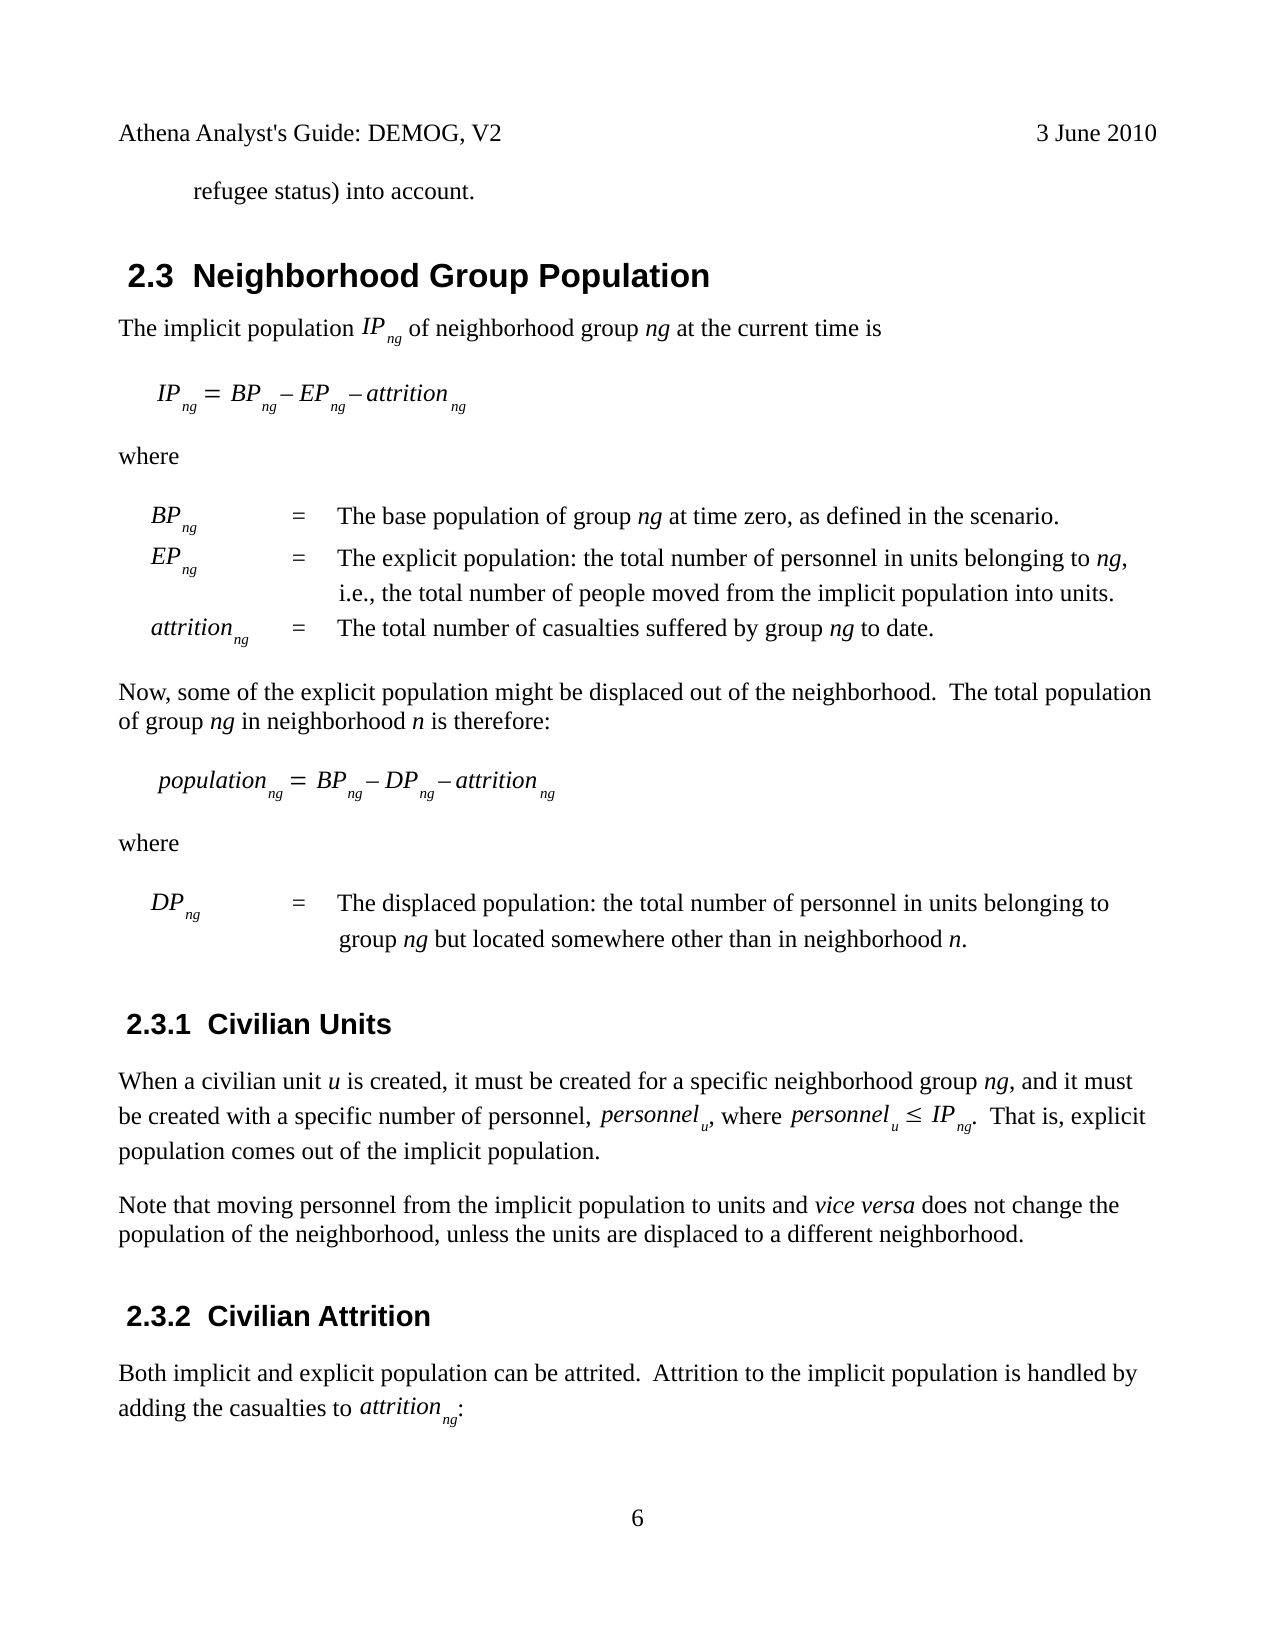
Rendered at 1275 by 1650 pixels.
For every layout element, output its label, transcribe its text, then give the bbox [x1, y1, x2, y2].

text where [118, 828, 1157, 856]
subtitle Civilian Attrition [118, 1299, 1157, 1332]
text = The base population of group ng at time zero, as defined in the scenario. [149, 495, 1157, 537]
text The implicit population of neighborhood group ng at the current time is [118, 307, 1157, 348]
text Now, some of the explicit population might be displaced out of the neighborhood. The total population of group ng in neighborhood n is therefore: [118, 677, 1157, 735]
text = The displaced population: the total number of personnel in units belonging to group ng but located somewhere other than in neighborhood n. [149, 882, 1157, 952]
list refugee status) into account. [156, 176, 1157, 205]
text Note that moving personnel from the implicit population to units and vice versa does not change the population of the neighborhood, unless the units are displaced to a different neighborhood. [118, 1190, 1157, 1248]
text = The explicit population: the total number of personnel in units belonging to ng, i.e., the total number of people moved from the implicit population into units. [149, 537, 1157, 607]
text = The total number of casualties suffered by group ng to date. [149, 607, 1157, 649]
text Both implicit and explicit population can be attrited. Attrition to the implicit population is handled by adding the casualties to : [118, 1358, 1157, 1428]
subtitle Neighborhood Group Population [118, 256, 1157, 294]
text where [118, 441, 1157, 469]
text When a civilian unit u is created, it must be created for a specific neighborhood group ng, and it must be created with a specific number of personnel, , where . That is, explicit population comes out of the implicit population. [118, 1066, 1157, 1165]
subtitle Civilian Units [118, 1007, 1157, 1040]
